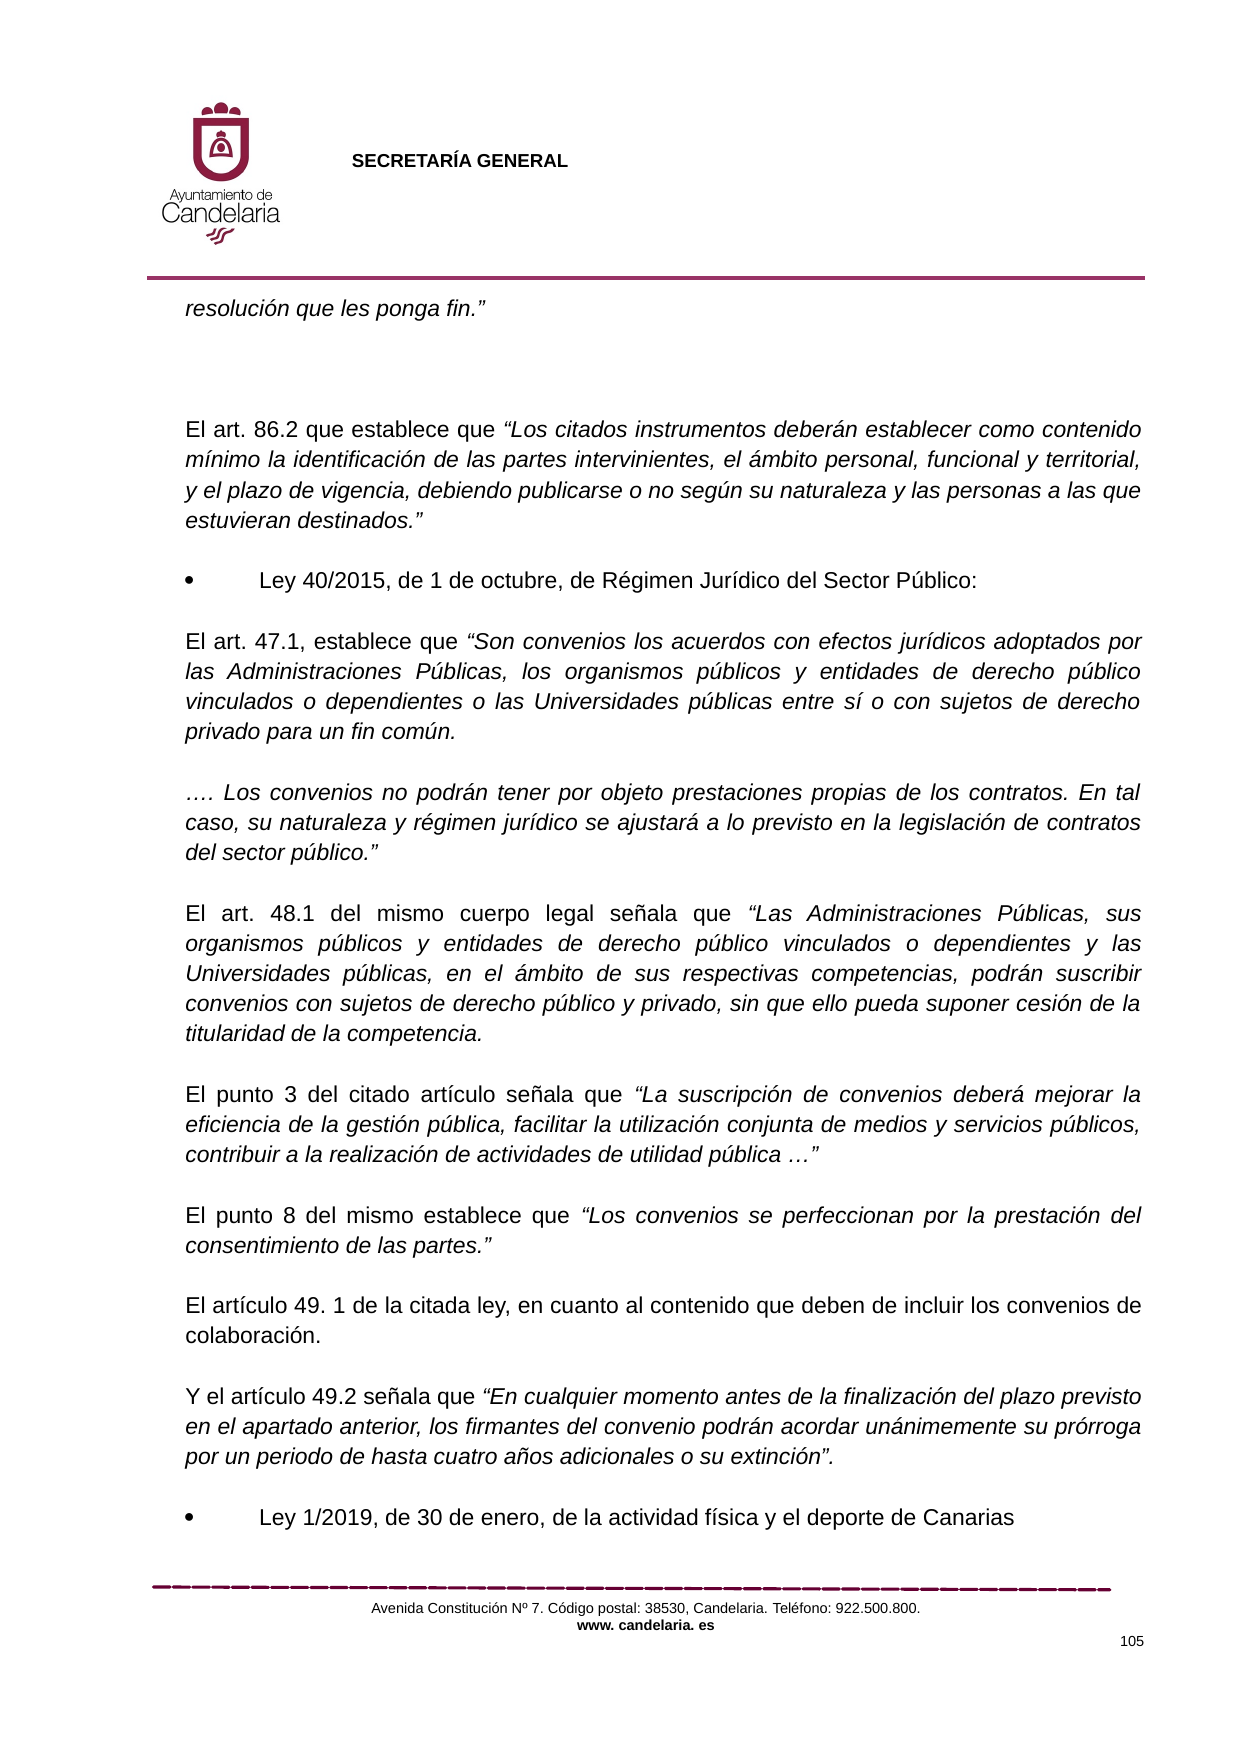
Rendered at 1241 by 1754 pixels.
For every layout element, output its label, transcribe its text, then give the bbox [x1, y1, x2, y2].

text El art. 86.2 que establece que “Los citados instrumentos deberán establecer como contenido mínimo la identificación de las partes intervinientes, el ámbito personal, funcional y territorial, y el plazo de vigencia, debiendo publicarse o no según su naturaleza y las personas a las que estuvieran destinados.” [185, 416, 1144, 533]
text …. Los convenios no podrán tener por objeto prestaciones propias de los contratos. En tal caso, su naturaleza y régimen jurídico se ajustará a lo previsto en la legislación de contratos del sector público.” [185, 779, 1144, 865]
text El punto 8 del mismo establece que “Los convenios se perfeccionan por la prestación del consentimiento de las partes.” [185, 1202, 1144, 1258]
text Y el artículo 49.2 señala que “En cualquier momento antes de la finalización del plazo previsto en el apartado anterior, los firmantes del convenio podrán acordar unánimemente su prórroga por un periodo de hasta cuatro años adicionales o su extinción”. [185, 1383, 1144, 1469]
list Ley 40/2015, de 1 de octubre, de Régimen Jurídico del Sector Público: [185, 567, 1144, 593]
text El art. 47.1, establece que “Son convenios los acuerdos con efectos jurídicos adoptados por las Administraciones Públicas, los organismos públicos y entidades de derecho público vinculados o dependientes o las Universidades públicas entre sí o con sujetos de derecho privado para un fin común. [185, 628, 1144, 744]
list Ley 1/2019, de 30 de enero, de la actividad física y el deporte de Canarias [185, 1504, 1144, 1530]
text El punto 3 del citado artículo señala que “La suscripción de convenios deberá mejorar la eficiencia de la gestión pública, facilitar la utilización conjunta de medios y servicios públicos, contribuir a la realización de actividades de utilidad pública …” [185, 1081, 1144, 1167]
text El art. 48.1 del mismo cuerpo legal señala que “Las Administraciones Públicas, sus organismos públicos y entidades de derecho público vinculados o dependientes y las Universidades públicas, en el ámbito de sus respectivas competencias, podrán suscribir convenios con sujetos de derecho público y privado, sin que ello pueda suponer cesión de la titularidad de la competencia. [185, 899, 1144, 1047]
text El artículo 49. 1 de la citada ley, en cuanto al contenido que deben de incluir los convenios de colaboración. [185, 1292, 1144, 1349]
text resolución que les ponga fin.” [185, 295, 1144, 322]
